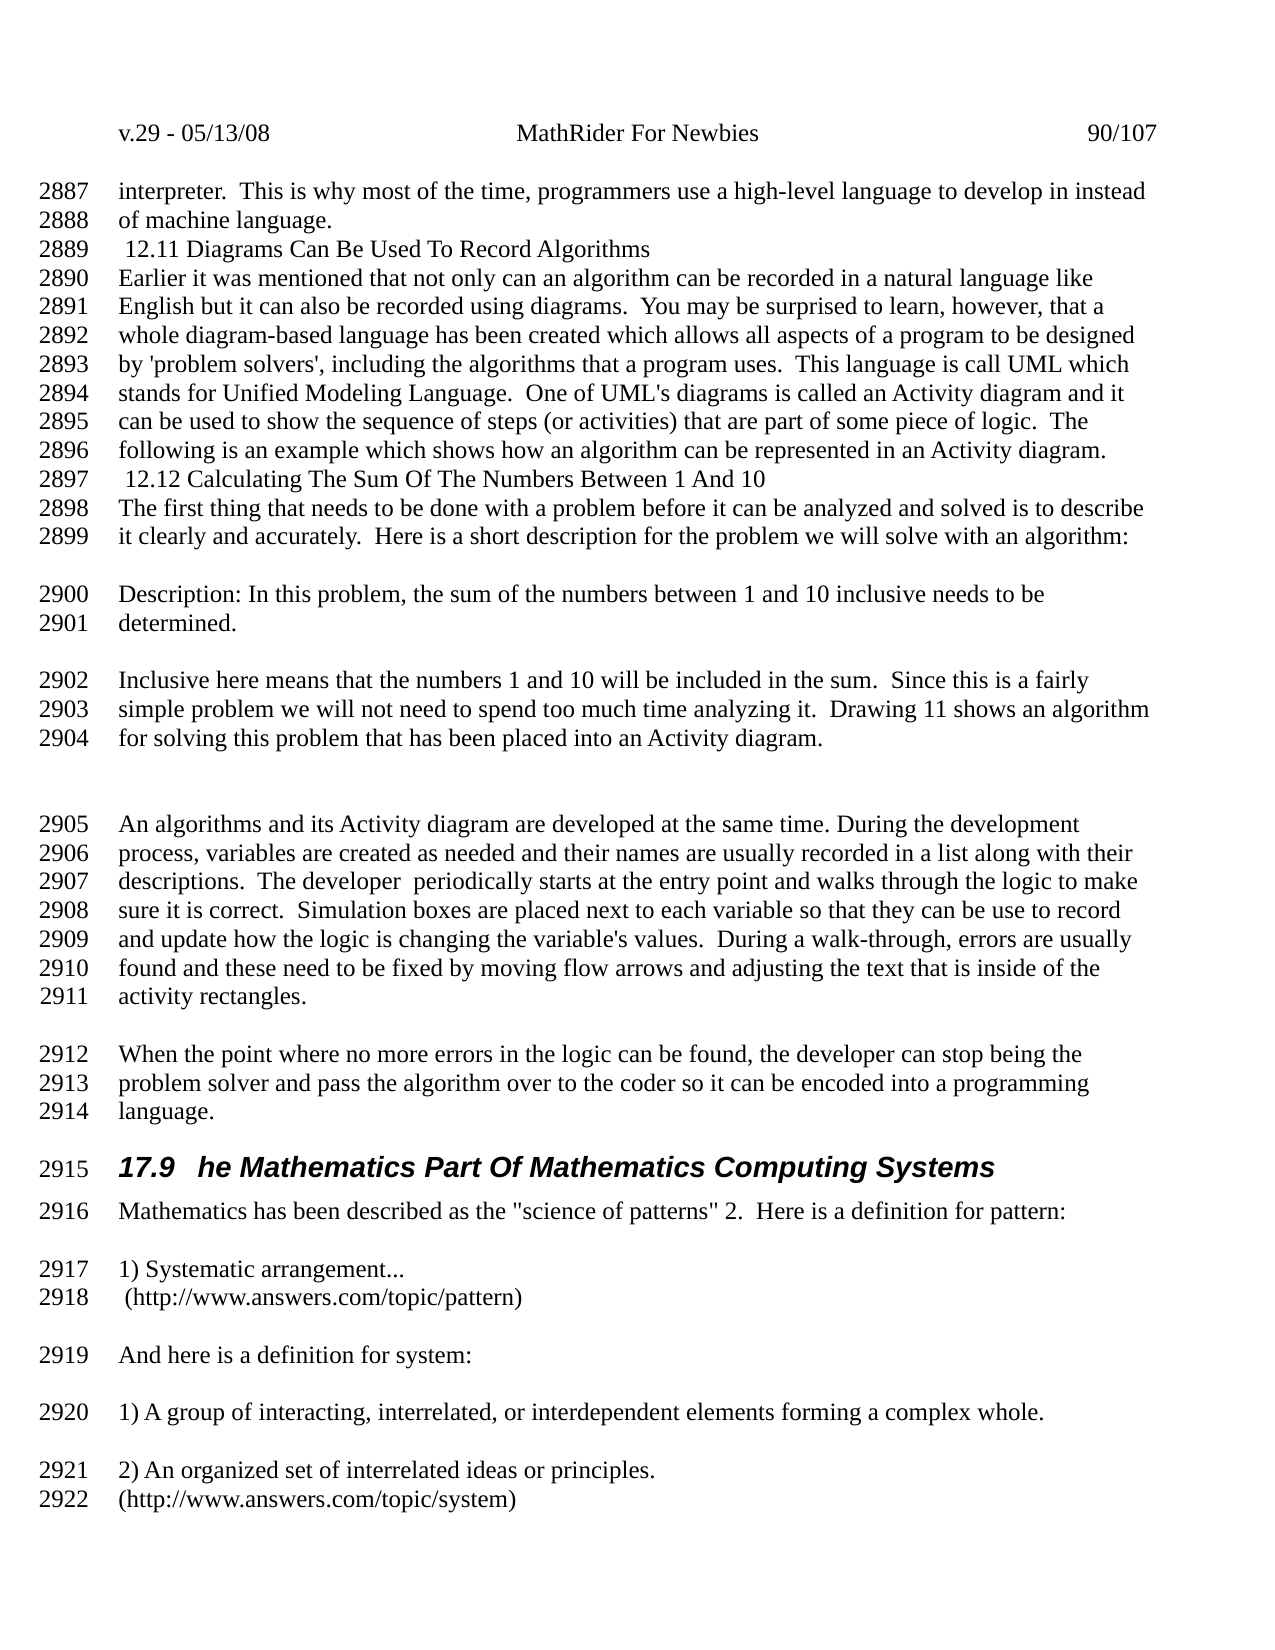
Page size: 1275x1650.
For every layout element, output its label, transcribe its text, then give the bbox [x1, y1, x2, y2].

text Mathematics has been described as the "science of patterns" 2. Here is a definition for pattern: [118, 1196, 1157, 1225]
text Earlier it was mentioned that not only can an algorithm can be recorded in a natural language like English but it can also be recorded using diagrams. You may be surprised to learn, however, that a whole diagram-based language has been created which allows all aspects of a program to be designed by 'problem solvers', including the algorithms that a program uses. This language is call UML which stands for Unified Modeling Language. One of UML's diagrams is called an Activity diagram and it can be used to show the sequence of steps (or activities) that are part of some piece of logic. The following is an example which shows how an algorithm can be represented in an Activity diagram. [118, 263, 1157, 464]
text 1) Systematic arrangement... [118, 1254, 1157, 1282]
text The first thing that needs to be done with a problem before it can be analyzed and solved is to describe it clearly and accurately. Here is a short description for the problem we will solve with an algorithm: [118, 493, 1157, 550]
text When the point where no more errors in the logic can be found, the developer can stop being the problem solver and pass the algorithm over to the coder so it can be encoded into a programming language. [118, 1039, 1157, 1125]
text interpreter. This is why most of the time, programmers use a high-level language to develop in instead of machine language. [118, 176, 1157, 234]
text 12.11 Diagrams Can Be Used To Record Algorithms [118, 234, 1157, 263]
text (http://www.answers.com/topic/pattern) [118, 1282, 1157, 1311]
text 2) An organized set of interrelated ideas or principles. [118, 1455, 1157, 1484]
text 12.12 Calculating The Sum Of The Numbers Between 1 And 10 [118, 464, 1157, 493]
subtitle he Mathematics Part Of Mathematics Computing Systems [118, 1150, 1157, 1184]
text And here is a definition for system: [118, 1340, 1157, 1369]
text An algorithms and its Activity diagram are developed at the same time. During the development process, variables are created as needed and their names are usually recorded in a list along with their descriptions. The developer periodically starts at the entry point and walks through the logic to make sure it is correct. Simulation boxes are placed next to each variable so that they can be use to record and update how the logic is changing the variable's values. During a walk-through, errors are usually found and these need to be fixed by moving flow arrows and adjusting the text that is inside of the activity rectangles. [118, 809, 1157, 1010]
text Description: In this problem, the sum of the numbers between 1 and 10 inclusive needs to be determined. [118, 579, 1157, 636]
text Inclusive here means that the numbers 1 and 10 will be included in the sum. Since this is a fairly simple problem we will not need to spend too much time analyzing it. Drawing 11 shows an algorithm for solving this problem that has been placed into an Activity diagram. [118, 665, 1157, 751]
text (http://www.answers.com/topic/system) [118, 1484, 1157, 1512]
text 1) A group of interacting, interrelated, or interdependent elements forming a complex whole. [118, 1397, 1157, 1426]
